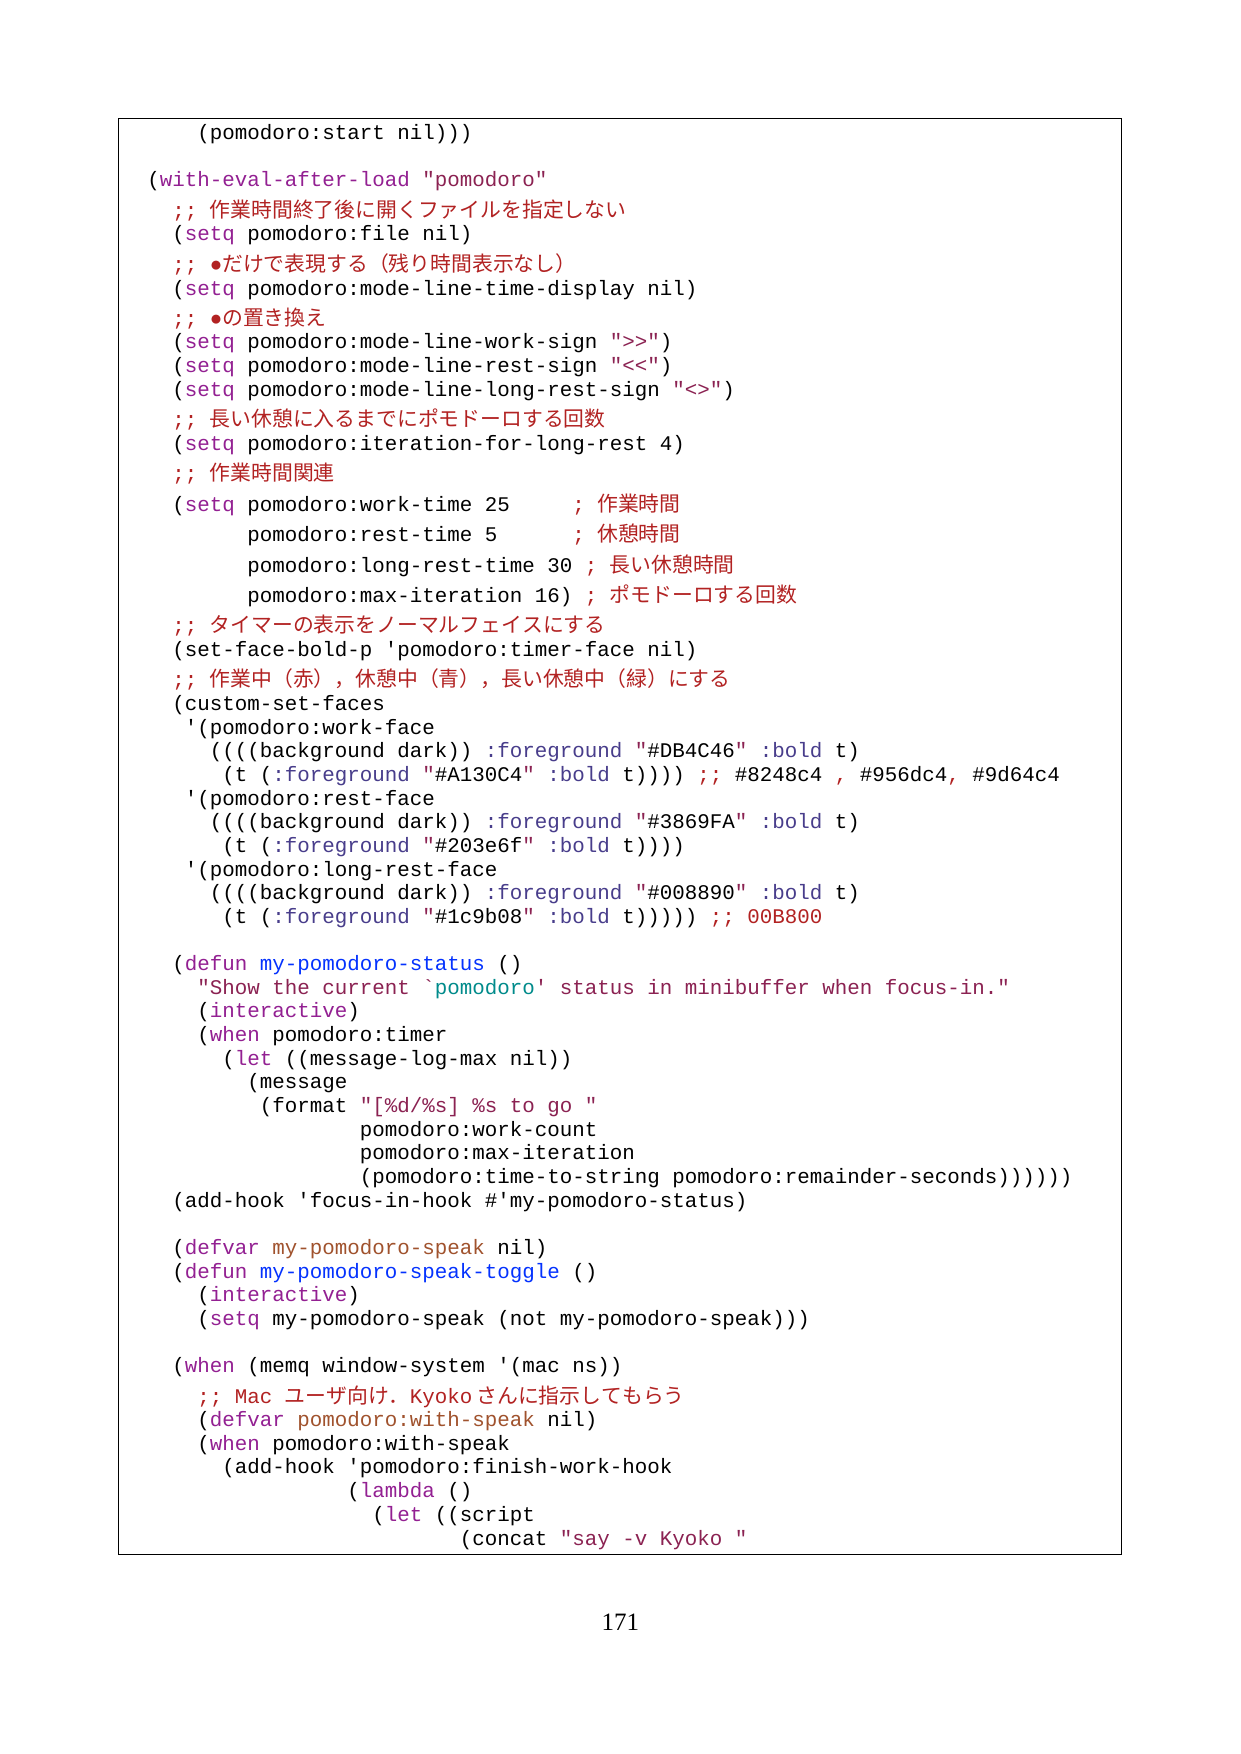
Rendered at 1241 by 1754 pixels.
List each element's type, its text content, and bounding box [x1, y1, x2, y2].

text (defvar my-pomodoro-speak nil) [119, 1233, 1121, 1257]
text ;; ●だけで表現する（残り時間表示なし） [119, 243, 1121, 273]
text (message [119, 1067, 1121, 1091]
text (concat "say -v Kyoko " [119, 1523, 1121, 1554]
text (add-hook 'pomodoro:finish-work-hook [119, 1453, 1121, 1476]
text pomodoro:work-count [119, 1115, 1121, 1138]
text (custom-set-faces [119, 689, 1121, 713]
text (when pomodoro:with-speak [119, 1429, 1121, 1453]
text (set-face-bold-p 'pomodoro:timer-face nil) [119, 635, 1121, 659]
text (pomodoro:time-to-string pomodoro:remainder-seconds)))))) [119, 1162, 1121, 1186]
text ((((background dark)) :foreground "#3869FA" :bold t) [119, 807, 1121, 831]
text (let ((script [119, 1500, 1121, 1523]
text ;; 作業時間関連 [119, 453, 1121, 483]
text pomodoro:max-iteration [119, 1138, 1121, 1162]
text (setq pomodoro:mode-line-rest-sign "<<") [119, 351, 1121, 375]
text (setq pomodoro:mode-line-work-sign ">>") [119, 328, 1121, 351]
text (defun my-pomodoro-speak-toggle () [119, 1257, 1121, 1280]
text (format "[%d/%s] %s to go " [119, 1091, 1121, 1115]
text ;; 作業時間終了後に開くファイルを指定しない [119, 189, 1121, 219]
text (t (:foreground "#203e6f" :bold t)))) [119, 831, 1121, 855]
text '(pomodoro:work-face [119, 713, 1121, 736]
text (lambda () [119, 1476, 1121, 1500]
text ;; Mac ユーザ向け．Kyokoさんに指示してもらう [119, 1375, 1121, 1405]
text ((((background dark)) :foreground "#DB4C46" :bold t) [119, 736, 1121, 760]
text (pomodoro:start nil))) [119, 119, 1121, 142]
text (setq pomodoro:mode-line-time-display nil) [119, 273, 1121, 297]
text ;; ●の置き換え [119, 297, 1121, 328]
text (interactive) [119, 997, 1121, 1020]
text (defvar pomodoro:with-speak nil) [119, 1405, 1121, 1429]
text (setq pomodoro:mode-line-long-rest-sign "<>") [119, 375, 1121, 398]
text (t (:foreground "#1c9b08" :bold t))))) ;; 00B800 [119, 902, 1121, 926]
text (when pomodoro:timer [119, 1020, 1121, 1044]
text (setq pomodoro:work-time 25 ; 作業時間 [119, 483, 1121, 513]
text (defun my-pomodoro-status () [119, 949, 1121, 973]
text pomodoro:rest-time 5 ; 休憩時間 [119, 513, 1121, 544]
text ;; タイマーの表示をノーマルフェイスにする [119, 605, 1121, 635]
text ;; 長い休憩に入るまでにポモドーロする回数 [119, 398, 1121, 429]
text '(pomodoro:long-rest-face [119, 855, 1121, 878]
text ((((background dark)) :foreground "#008890" :bold t) [119, 878, 1121, 902]
text (when (memq window-system '(mac ns)) [119, 1351, 1121, 1375]
text pomodoro:long-rest-time 30 ; 長い休憩時間 [119, 544, 1121, 574]
text (interactive) [119, 1280, 1121, 1304]
text (let ((message-log-max nil)) [119, 1044, 1121, 1067]
text (add-hook 'focus-in-hook #'my-pomodoro-status) [119, 1186, 1121, 1209]
text (setq pomodoro:iteration-for-long-rest 4) [119, 429, 1121, 453]
text '(pomodoro:rest-face [119, 784, 1121, 807]
text (with-eval-after-load "pomodoro" [119, 165, 1121, 189]
text (setq pomodoro:file nil) [119, 219, 1121, 243]
text pomodoro:max-iteration 16) ; ポモドーロする回数 [119, 574, 1121, 605]
text (t (:foreground "#A130C4" :bold t)))) ;; #8248c4 , #956dc4, #9d64c4 [119, 760, 1121, 784]
text ;; 作業中（赤），休憩中（青），長い休憩中（緑）にする [119, 659, 1121, 689]
text "Show the current `pomodoro' status in minibuffer when focus-in." [119, 973, 1121, 997]
text (setq my-pomodoro-speak (not my-pomodoro-speak))) [119, 1304, 1121, 1328]
